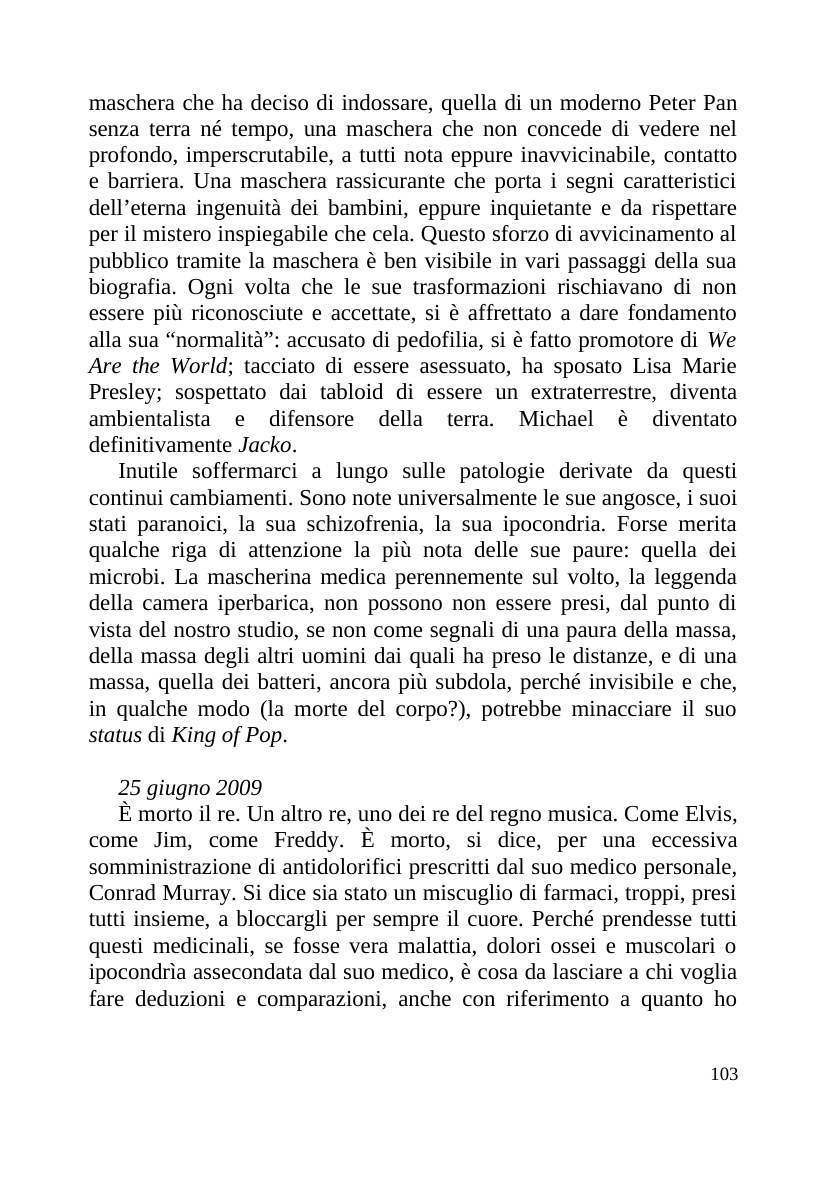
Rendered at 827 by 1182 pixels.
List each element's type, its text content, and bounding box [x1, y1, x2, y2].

text maschera che ha deciso di indossare, quella di un moderno Peter Pan senza terra né tempo, una maschera che non concede di vedere nel profondo, imperscrutabile, a tutti nota eppure inavvicinabile, contatto e barriera. Una maschera rassicurante che porta i segni caratteristici dell’eterna ingenuità dei bambini, eppure inquietante e da rispettare per il mistero inspiegabile che cela. Questo sforzo di avvicinamento al pubblico tramite la maschera è ben visibile in vari passaggi della sua biografia. Ogni volta che le sue trasformazioni rischiavano di non essere più riconosciute e accettate, si è affrettato a dare fondamento alla sua “normalità”: accusato di pedofilia, si è fatto promotore di We Are the World; tacciato di essere asessuato, ha sposato Lisa Marie Presley; sospettato dai tabloid di essere un extraterrestre, diventa ambientalista e difensore della terra. Michael è diventato definitivamente Jacko. [88, 88, 738, 457]
text Inutile soffermarci a lungo sulle patologie derivate da questi continui cambiamenti. Sono note universalmente le sue angosce, i suoi stati paranoici, la sua schizofrenia, la sua ipocondria. Forse merita qualche riga di attenzione la più nota delle sue paure: quella dei microbi. La mascherina medica perennemente sul volto, la leggenda della camera iperbarica, non possono non essere presi, dal punto di vista del nostro studio, se non come segnali di una paura della massa, della massa degli altri uomini dai quali ha preso le distanze, e di una massa, quella dei batteri, ancora più subdola, perché invisibile e che, in qualche modo (la morte del corpo?), potrebbe minacciare il suo status di King of Pop. [88, 457, 738, 747]
text è morto il re. Un altro re, uno dei re del regno musica. Come Elvis, come Jim, come Freddy. è morto, si dice, per una eccessiva somministrazione di antidolorifici prescritti dal suo medico personale, Conrad Murray. Si dice sia stato un miscuglio di farmaci, troppi, presi tutti insieme, a bloccargli per sempre il cuore. Perché prendesse tutti questi medicinali, se fosse vera malattia, dolori ossei e muscolari o ipocondrìa assecondata dal suo medico, è cosa da lasciare a chi voglia fare deduzioni e comparazioni, anche con riferimento a quanto ho [88, 800, 738, 1011]
text 25 giugno 2009 [88, 774, 738, 800]
